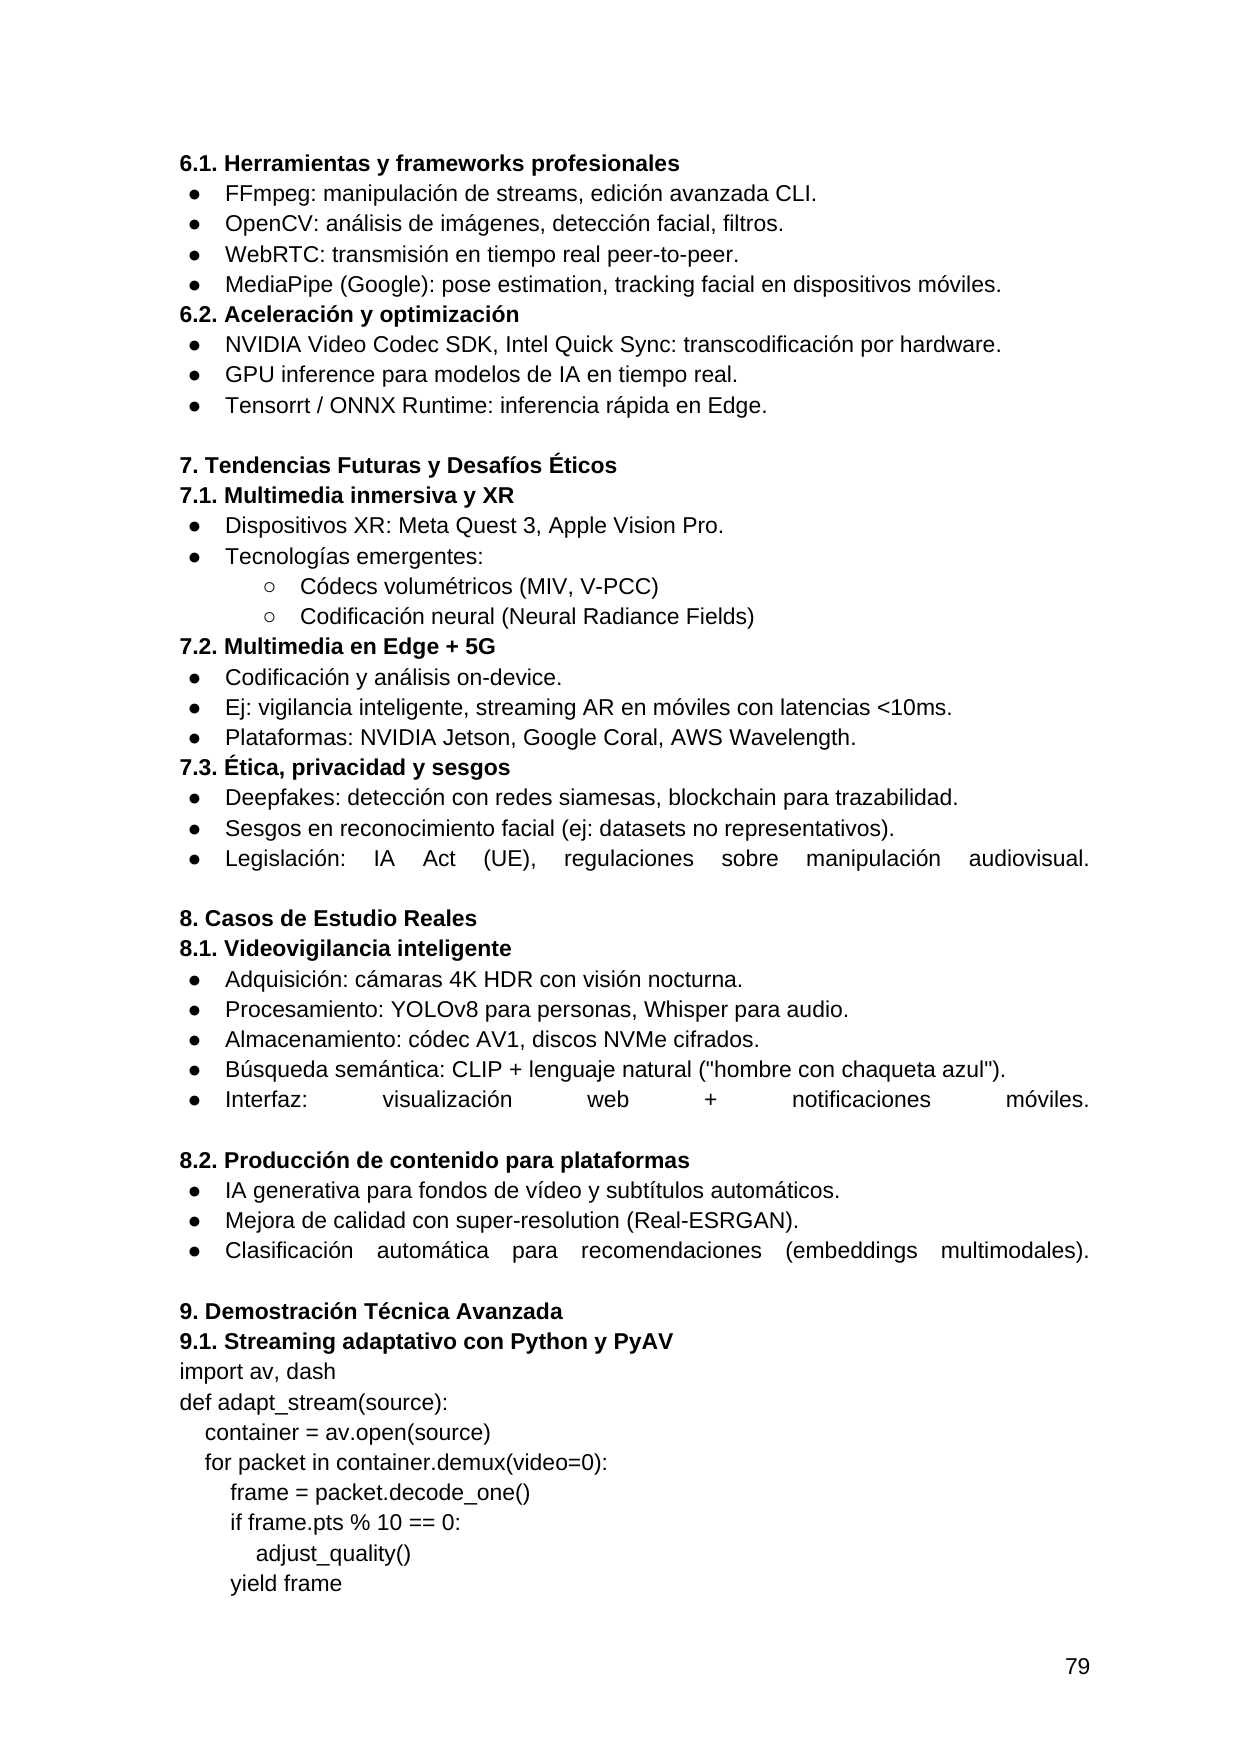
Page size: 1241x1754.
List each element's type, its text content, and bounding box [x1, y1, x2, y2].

text 9.1. Streaming adaptativo con Python y PyAV [179, 1328, 1090, 1354]
list Deepfakes: detección con redes siamesas, blockchain para trazabilidad. [187, 784, 1090, 811]
list Tecnologías emergentes: [187, 543, 1090, 569]
list Adquisición: cámaras 4K HDR con visión nocturna. [187, 966, 1090, 992]
list Codificación neural (Neural Radiance Fields) [262, 603, 1090, 629]
list Almacenamiento: códec AV1, discos NVMe cifrados. [187, 1026, 1090, 1052]
text 6.1. Herramientas y frameworks profesionales [179, 150, 1090, 176]
text container = av.open(source) [179, 1419, 1090, 1445]
text 8.2. Producción de contenido para plataformas [179, 1147, 1090, 1173]
list Sesgos en reconocimiento facial (ej: datasets no representativos). [187, 814, 1090, 841]
text 7.1. Multimedia inmersiva y XR [179, 482, 1090, 509]
list Mejora de calidad con super-resolution (Real-ESRGAN). [187, 1207, 1090, 1234]
text 6.2. Aceleración y optimización [179, 301, 1090, 327]
list Códecs volumétricos (MIV, V-PCC) [262, 573, 1090, 599]
list Legislación: IA Act (UE), regulaciones sobre manipulación audiovisual. [187, 845, 1090, 901]
list Clasificación automática para recomendaciones (embeddings multimodales). [187, 1237, 1090, 1294]
text 8. Casos de Estudio Reales [179, 905, 1090, 932]
list FFmpeg: manipulación de streams, edición avanzada CLI. [187, 180, 1090, 207]
text if frame.pts % 10 == 0: [179, 1509, 1090, 1536]
list Tensorrt / ONNX Runtime: inferencia rápida en Edge. [187, 392, 1090, 418]
text def adapt_stream(source): [179, 1388, 1090, 1415]
list MediaPipe (Google): pose estimation, tracking facial en dispositivos móviles. [187, 271, 1090, 297]
list Ej: vigilancia inteligente, streaming AR en móviles con latencias <10ms. [187, 694, 1090, 720]
list WebRTC: transmisión en tiempo real peer-to-peer. [187, 241, 1090, 267]
text 9. Demostración Técnica Avanzada [179, 1298, 1090, 1324]
list OpenCV: análisis de imágenes, detección facial, filtros. [187, 210, 1090, 237]
text 7.2. Multimedia en Edge + 5G [179, 633, 1090, 660]
list Dispositivos XR: Meta Quest 3, Apple Vision Pro. [187, 512, 1090, 539]
text for packet in container.demux(video=0): [179, 1449, 1090, 1475]
list IA generativa para fondos de vídeo y subtítulos automáticos. [187, 1177, 1090, 1203]
list Plataformas: NVIDIA Jetson, Google Coral, AWS Wavelength. [187, 724, 1090, 750]
list Interfaz: visualización web + notificaciones móviles. [187, 1086, 1090, 1143]
text 7.3. Ética, privacidad y sesgos [179, 754, 1090, 781]
text adjust_quality() [179, 1539, 1090, 1566]
list Búsqueda semántica: CLIP + lenguaje natural ("hombre con chaqueta azul"). [187, 1056, 1090, 1083]
text 8.1. Videovigilancia inteligente [179, 935, 1090, 962]
text import av, dash [179, 1358, 1090, 1385]
list Procesamiento: YOLOv8 para personas, Whisper para audio. [187, 996, 1090, 1022]
text 7. Tendencias Futuras y Desafíos Éticos [179, 452, 1090, 478]
list Codificación y análisis on-device. [187, 663, 1090, 690]
list NVIDIA Video Codec SDK, Intel Quick Sync: transcodificación por hardware. [187, 331, 1090, 358]
text frame = packet.decode_one() [179, 1479, 1090, 1506]
list GPU inference para modelos de IA en tiempo real. [187, 361, 1090, 388]
text yield frame [179, 1570, 1090, 1596]
